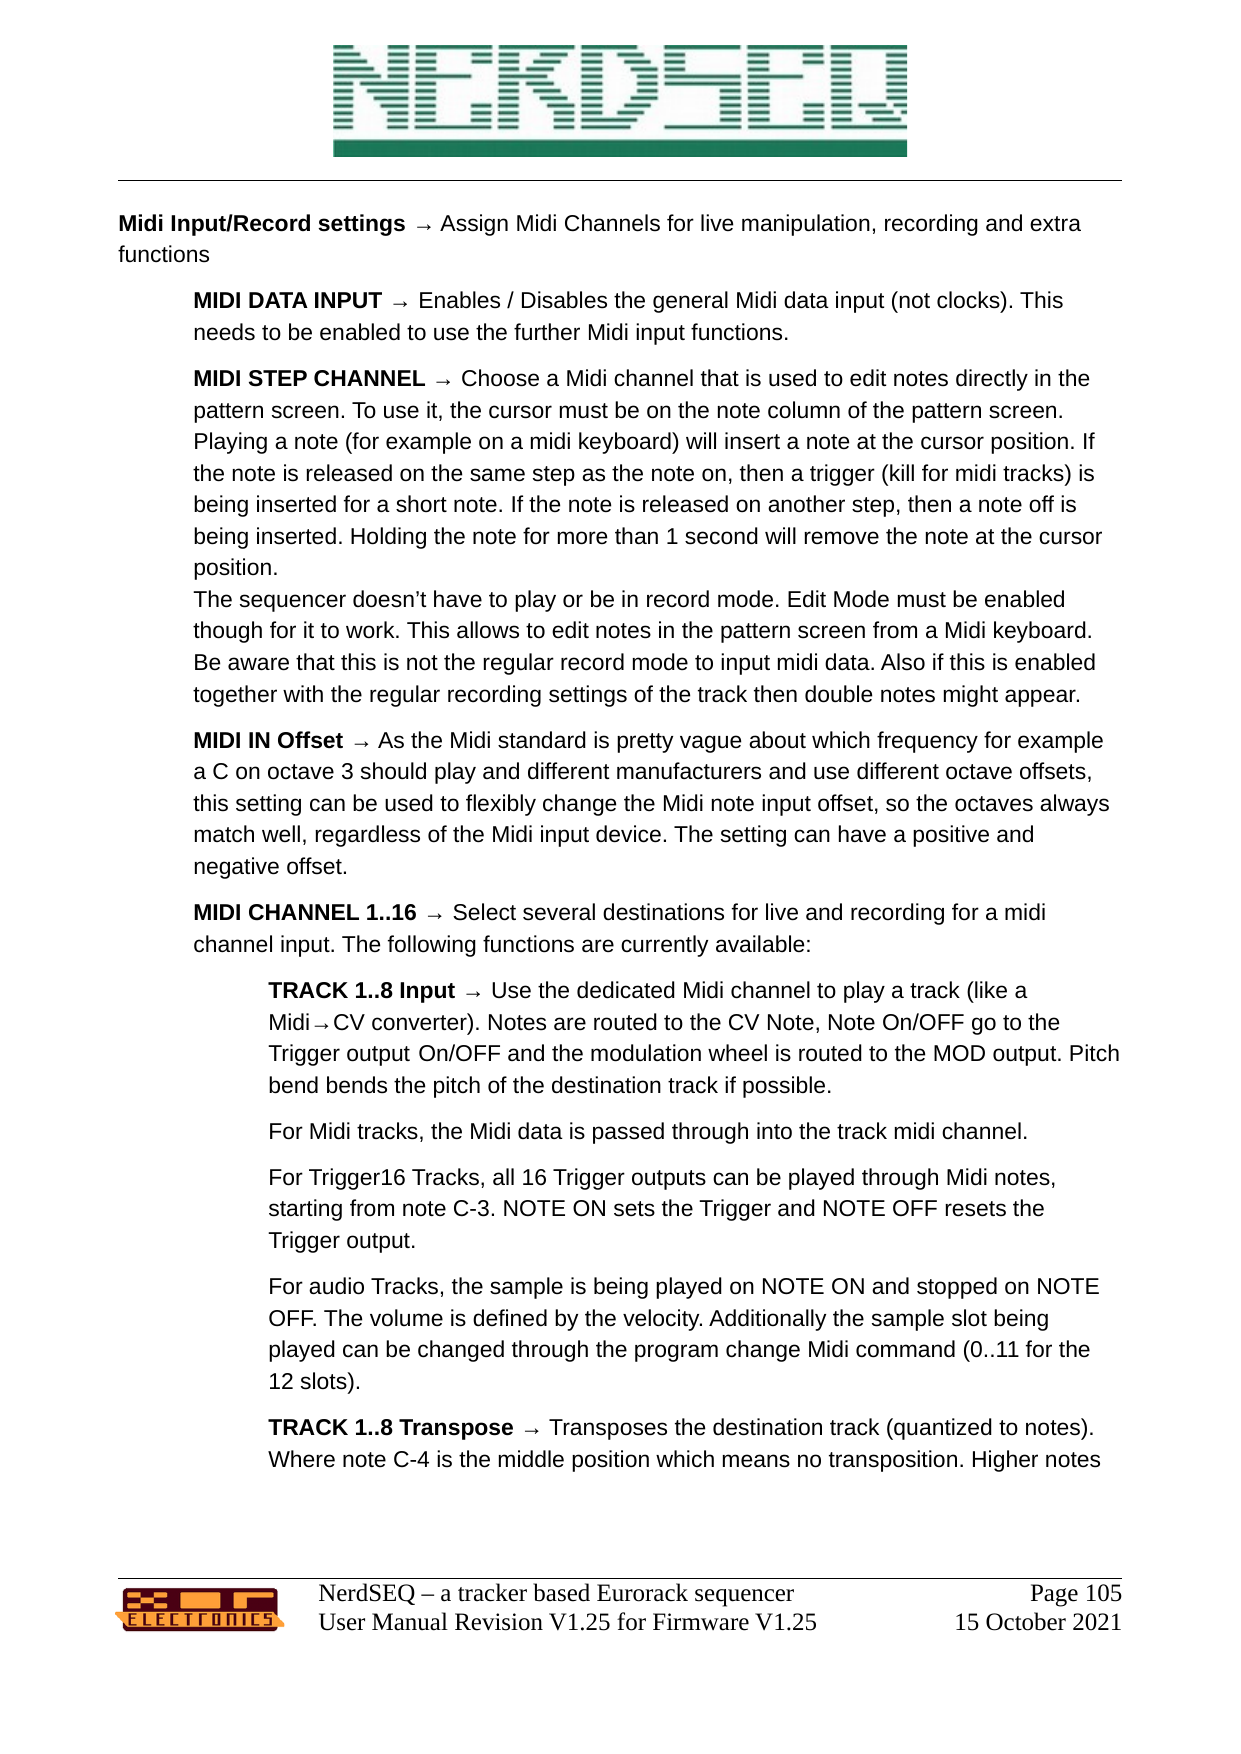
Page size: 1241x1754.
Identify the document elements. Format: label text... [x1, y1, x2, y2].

text For audio Tracks, the sample is being played on NOTE ON and stopped on NOTE OFF. The volume is defined by the velocity. Additionally the sample slot being played can be changed through the program change Midi command (0..11 for the 12 slots). [118, 1273, 1122, 1394]
text TRACK 1..8 Input → Use the dedicated Midi channel to play a track (like a Midi→CV converter). Notes are routed to the CV Note, Note On/OFF go to the Trigger output On/OFF and the modulation wheel is routed to the MOD output. Pitch bend bends the pitch of the destination track if possible. [118, 977, 1122, 1098]
text For Midi tracks, the Midi data is passed through into the track midi channel. [118, 1118, 1122, 1144]
text MIDI STEP CHANNEL → Choose a Midi channel that is used to edit notes directly in the pattern screen. To use it, the cursor must be on the note column of the pattern screen. Playing a note (for example on a midi keyboard) will insert a note at the cursor position. If the note is released on the same step as the note on, then a trigger (kill for midi tracks) is being inserted for a short note. If the note is released on another step, then a note off is being inserted. Holding the note for more than 1 second will remove the note at the cursor position. The sequencer doesn’t have to play or be in record mode. Edit Mode must be enabled though for it to work. This allows to edit notes in the pattern screen from a Midi keyboard. Be aware that this is not the regular record mode to input midi data. Also if this is enabled together with the regular recording settings of the track then double notes might appear. [118, 365, 1122, 707]
text MIDI DATA INPUT → Enables / Disables the general Midi data input (not clocks). This needs to be enabled to use the further Midi input functions. [193, 287, 1122, 345]
text MIDI IN Offset → As the Midi standard is pretty vague about which frequency for example a C on octave 3 should play and different manufacturers and use different octave offsets, this setting can be used to flexibly change the Midi note input offset, so the octaves always match well, regardless of the Midi input device. The setting can have a positive and negative offset. [193, 727, 1122, 879]
text MIDI CHANNEL 1..16 → Select several destinations for live and recording for a midi channel input. The following functions are currently available: [118, 899, 1122, 957]
text For Trigger16 Tracks, all 16 Trigger outputs can be played through Midi notes, starting from note C-3. NOTE ON sets the Trigger and NOTE OFF resets the Trigger output. [118, 1164, 1122, 1253]
picture [333, 45, 908, 157]
picture [115, 1584, 285, 1634]
text Midi Input/Record settings → Assign Midi Channels for live manipulation, recording and extra functions [118, 209, 1122, 267]
text TRACK 1..8 Transpose → Transposes the destination track (quantized to notes). Where note C-4 is the middle position which means no transposition. Higher notes [118, 1414, 1122, 1472]
